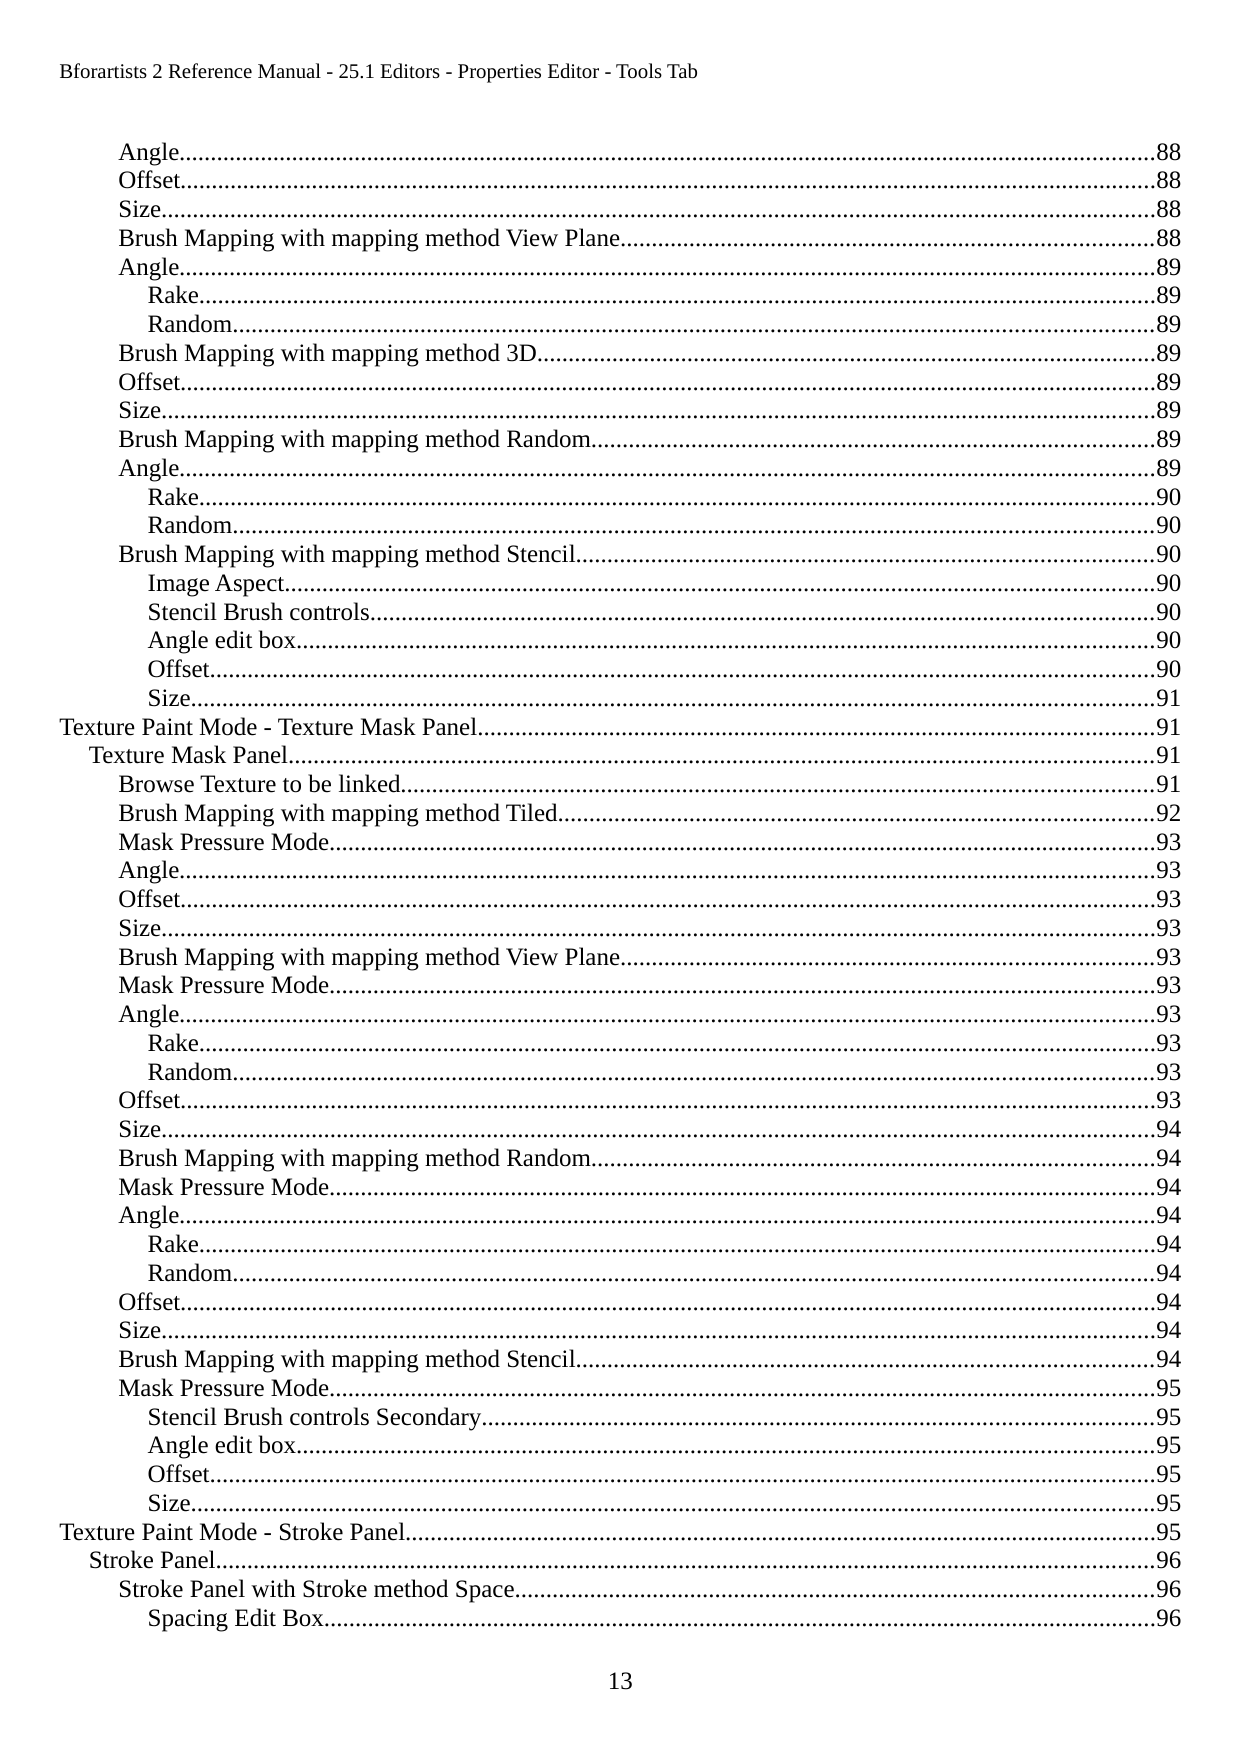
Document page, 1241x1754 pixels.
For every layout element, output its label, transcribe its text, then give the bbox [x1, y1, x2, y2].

text Offset 88 [118, 165, 1181, 194]
text Brush Mapping with mapping method View Plane 88 [118, 223, 1181, 252]
text Mask Pressure Mode 93 [118, 970, 1181, 999]
text Brush Mapping with mapping method 3D 89 [118, 338, 1181, 367]
text Offset 89 [118, 367, 1181, 395]
text Size 94 [118, 1315, 1181, 1344]
text Spacing Edit Box 96 [147, 1603, 1181, 1632]
text Brush Mapping with mapping method Stencil 90 [118, 539, 1181, 568]
text Brush Mapping with mapping method Stencil 94 [118, 1344, 1181, 1373]
text Offset 93 [118, 884, 1181, 913]
text Stencil Brush controls Secondary 95 [147, 1402, 1181, 1430]
text Size 93 [118, 913, 1181, 942]
text Angle edit box 95 [147, 1430, 1181, 1459]
text Angle edit box 90 [147, 625, 1181, 654]
text Angle 89 [118, 453, 1181, 482]
text Stroke Panel with Stroke method Space 96 [118, 1574, 1181, 1603]
text Texture Mask Panel 91 [88, 740, 1181, 769]
text Angle 93 [118, 855, 1181, 884]
text Size 88 [118, 194, 1181, 223]
text Size 89 [118, 395, 1181, 424]
text Brush Mapping with mapping method View Plane 93 [118, 942, 1181, 970]
text Size 94 [118, 1114, 1181, 1143]
text Size 91 [147, 683, 1181, 712]
text Random 90 [147, 510, 1181, 539]
text Browse Texture to be linked 91 [118, 769, 1181, 798]
text Stencil Brush controls 90 [147, 597, 1181, 625]
text Offset 95 [147, 1459, 1181, 1488]
text Image Aspect 90 [147, 568, 1181, 597]
text Angle 94 [118, 1200, 1181, 1229]
text Texture Paint Mode - Texture Mask Panel 91 [59, 712, 1181, 740]
text Mask Pressure Mode 95 [118, 1373, 1181, 1402]
text Brush Mapping with mapping method Random 94 [118, 1143, 1181, 1172]
text Offset 90 [147, 654, 1181, 683]
text Size 95 [147, 1488, 1181, 1517]
text Angle 89 [118, 252, 1181, 280]
text Rake 90 [147, 482, 1181, 510]
text Angle 93 [118, 999, 1181, 1028]
text Offset 94 [118, 1287, 1181, 1315]
text Angle 88 [118, 137, 1181, 165]
text Rake 89 [147, 280, 1181, 309]
text Brush Mapping with mapping method Random 89 [118, 424, 1181, 453]
text Random 94 [147, 1258, 1181, 1287]
text Random 93 [147, 1057, 1181, 1085]
text Mask Pressure Mode 93 [118, 827, 1181, 855]
text Rake 93 [147, 1028, 1181, 1057]
text Texture Paint Mode - Stroke Panel 95 [59, 1517, 1181, 1545]
text Offset 93 [118, 1085, 1181, 1114]
text Brush Mapping with mapping method Tiled 92 [118, 798, 1181, 827]
text Rake 94 [147, 1229, 1181, 1258]
text Mask Pressure Mode 94 [118, 1172, 1181, 1200]
text Stroke Panel 96 [88, 1545, 1181, 1574]
text Random 89 [147, 309, 1181, 338]
